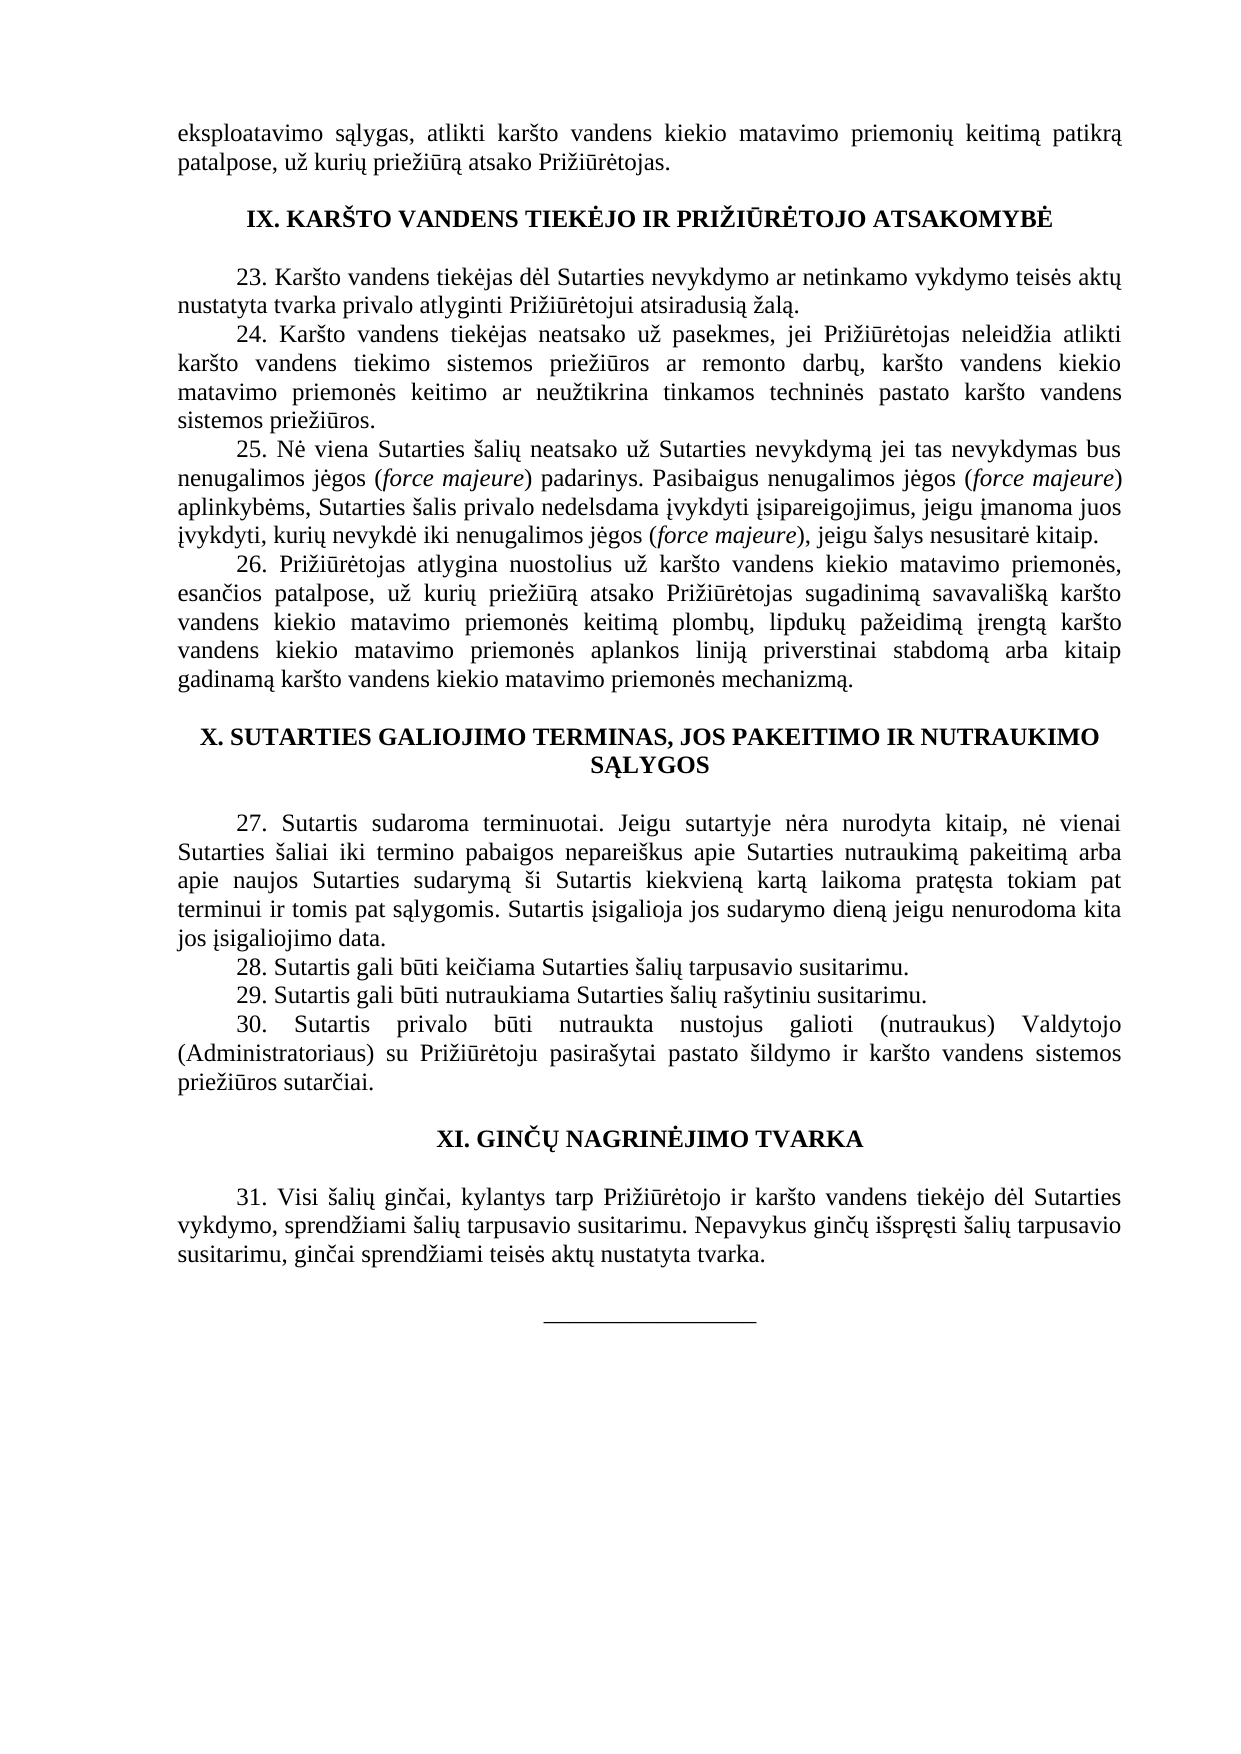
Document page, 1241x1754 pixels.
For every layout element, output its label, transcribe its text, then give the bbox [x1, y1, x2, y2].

text 27. Sutartis sudaroma terminuotai. Jeigu sutartyje nėra nurodyta kitaip, nė vienai Sutarties šaliai iki termino pabaigos nepareiškus apie Sutarties nutraukimą pakeitimą arba apie naujos Sutarties sudarymą ši Sutartis kiekvieną kartą laikoma pratęsta tokiam pat terminui ir tomis pat sąlygomis. Sutartis įsigalioja jos sudarymo dieną jeigu nenurodoma kita jos įsigaliojimo data. [177, 808, 1122, 952]
text 28. Sutartis gali būti keičiama Sutarties šalių tarpusavio susitarimu. [177, 952, 1122, 981]
text _________________ [177, 1297, 1122, 1326]
text 30. Sutartis privalo būti nutraukta nustojus galioti (nutraukus) Valdytojo (Administratoriaus) su Prižiūrėtoju pasirašytai pastato šildymo ir karšto vandens sistemos priežiūros sutarčiai. [177, 1009, 1122, 1096]
text 25. Nė viena Sutarties šalių neatsako už Sutarties nevykdymą jei tas nevykdymas bus nenugalimos jėgos (force majeure) padarinys. Pasibaigus nenugalimos jėgos (force majeure) aplinkybėms, Sutarties šalis privalo nedelsdama įvykdyti įsipareigojimus, jeigu įmanoma juos įvykdyti, kurių nevykdė iki nenugalimos jėgos (force majeure), jeigu šalys nesusitarė kitaip. [177, 434, 1122, 549]
text 31. Visi šalių ginčai, kylantys tarp Prižiūrėtojo ir karšto vandens tiekėjo dėl Sutarties vykdymo, sprendžiami šalių tarpusavio susitarimu. Nepavykus ginčų išspręsti šalių tarpusavio susitarimu, ginčai sprendžiami teisės aktų nustatyta tvarka. [177, 1182, 1122, 1268]
text eksploatavimo sąlygas, atlikti karšto vandens kiekio matavimo priemonių keitimą patikrą patalpose, už kurių priežiūrą atsako Prižiūrėtojas. [177, 118, 1122, 176]
text 23. Karšto vandens tiekėjas dėl Sutarties nevykdymo ar netinkamo vykdymo teisės aktų nustatyta tvarka privalo atlyginti Prižiūrėtojui atsiradusią žalą. [177, 262, 1122, 319]
text X. SUTARTIES GALIOJIMO TERMINAS, JOS PAKEITIMO IR NUTRAUKIMO SĄLYGOS [177, 722, 1122, 779]
text XI. GINČŲ NAGRINĖJIMO TVARKA [177, 1124, 1122, 1153]
text 24. Karšto vandens tiekėjas neatsako už pasekmes, jei Prižiūrėtojas neleidžia atlikti karšto vandens tiekimo sistemos priežiūros ar remonto darbų, karšto vandens kiekio matavimo priemonės keitimo ar neužtikrina tinkamos techninės pastato karšto vandens sistemos priežiūros. [177, 319, 1122, 434]
text 26. Prižiūrėtojas atlygina nuostolius už karšto vandens kiekio matavimo priemonės, esančios patalpose, už kurių priežiūrą atsako Prižiūrėtojas sugadinimą savavališką karšto vandens kiekio matavimo priemonės keitimą plombų, lipdukų pažeidimą įrengtą karšto vandens kiekio matavimo priemonės aplankos liniją priverstinai stabdomą arba kitaip gadinamą karšto vandens kiekio matavimo priemonės mechanizmą. [177, 549, 1122, 693]
text 29. Sutartis gali būti nutraukiama Sutarties šalių rašytiniu susitarimu. [177, 981, 1122, 1009]
text IX. KARŠTO VANDENS TIEKĖJO IR PRIŽIŪRĖTOJO ATSAKOMYBĖ [177, 204, 1122, 233]
